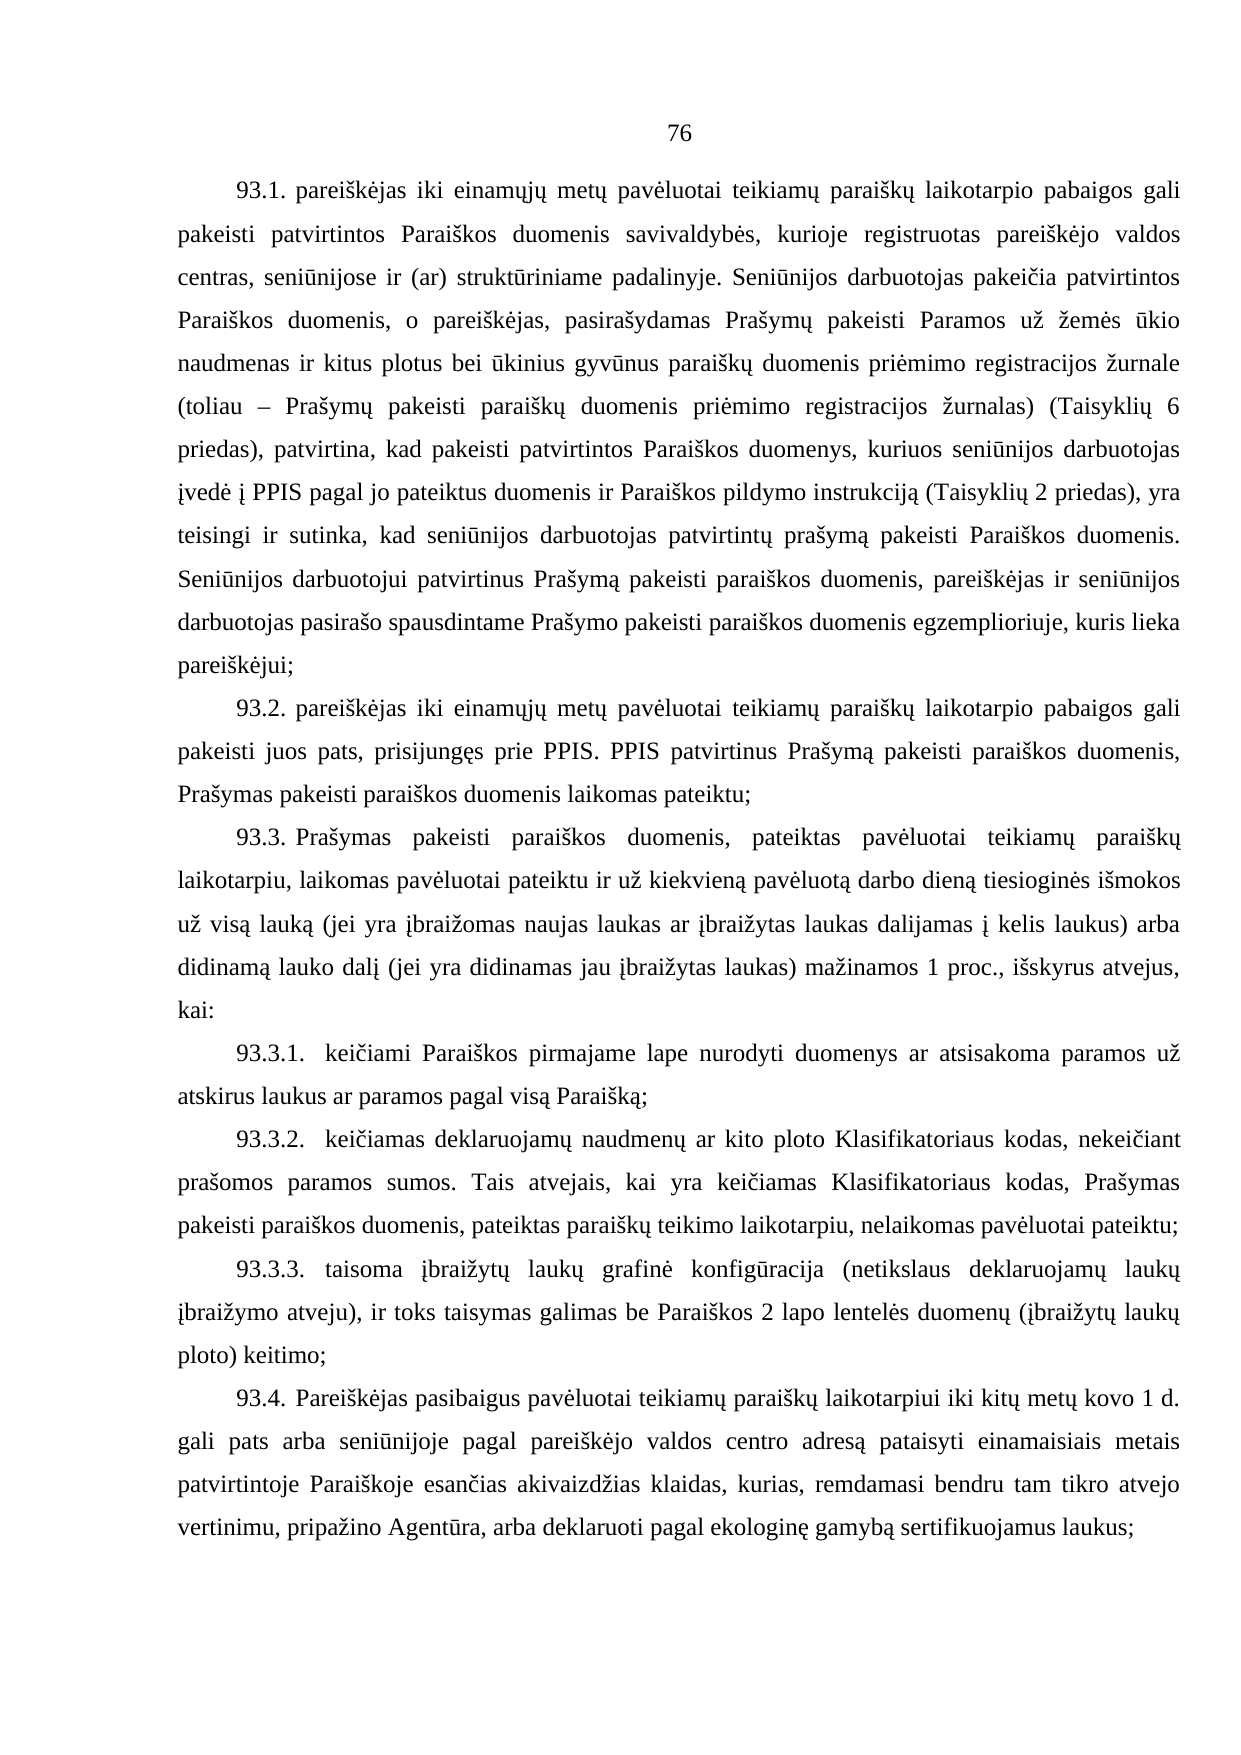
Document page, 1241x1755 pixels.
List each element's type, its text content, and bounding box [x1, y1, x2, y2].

text 93.1. pareiškėjas iki einamųjų metų pavėluotai teikiamų paraiškų laikotarpio pabaigos gali pakeisti patvirtintos Paraiškos duomenis savivaldybės, kurioje registruotas pareiškėjo valdos centras, seniūnijose ir (ar) struktūriniame padalinyje. Seniūnijos darbuotojas pakeičia patvirtintos Paraiškos duomenis, o pareiškėjas, pasirašydamas Prašymų pakeisti Paramos už žemės ūkio naudmenas ir kitus plotus bei ūkinius gyvūnus paraiškų duomenis priėmimo registracijos žurnale (toliau – Prašymų pakeisti paraiškų duomenis priėmimo registracijos žurnalas) (Taisyklių 6 priedas), patvirtina, kad pakeisti patvirtintos Paraiškos duomenys, kuriuos seniūnijos darbuotojas įvedė į PPIS pagal jo pateiktus duomenis ir Paraiškos pildymo instrukciją (Taisyklių 2 priedas), yra teisingi ir sutinka, kad seniūnijos darbuotojas patvirtintų prašymą pakeisti Paraiškos duomenis. Seniūnijos darbuotojui patvirtinus Prašymą pakeisti paraiškos duomenis, pareiškėjas ir seniūnijos darbuotojas pasirašo spausdintame Prašymo pakeisti paraiškos duomenis egzemplioriuje, kuris lieka pareiškėjui; [177, 176, 1181, 679]
text 93.2. pareiškėjas iki einamųjų metų pavėluotai teikiamų paraiškų laikotarpio pabaigos gali pakeisti juos pats, prisijungęs prie PPIS. PPIS patvirtinus Prašymą pakeisti paraiškos duomenis, Prašymas pakeisti paraiškos duomenis laikomas pateiktu; [177, 693, 1181, 808]
text 93.3.3. taisoma įbraižytų laukų grafinė konfigūracija (netikslaus deklaruojamų laukų įbraižymo atveju), ir toks taisymas galimas be Paraiškos 2 lapo lentelės duomenų (įbraižytų laukų ploto) keitimo; [177, 1254, 1181, 1369]
text 93.3.2. keičiamas deklaruojamų naudmenų ar kito ploto Klasifikatoriaus kodas, nekeičiant prašomos paramos sumos. Tais atvejais, kai yra keičiamas Klasifikatoriaus kodas, Prašymas pakeisti paraiškos duomenis, pateiktas paraiškų teikimo laikotarpiu, nelaikomas pavėluotai pateiktu; [177, 1124, 1181, 1239]
text 93.4. Pareiškėjas pasibaigus pavėluotai teikiamų paraiškų laikotarpiui iki kitų metų kovo 1 d. gali pats arba seniūnijoje pagal pareiškėjo valdos centro adresą pataisyti einamaisiais metais patvirtintoje Paraiškoje esančias akivaizdžias klaidas, kurias, remdamasi bendru tam tikro atvejo vertinimu, pripažino Agentūra, arba deklaruoti pagal ekologinę gamybą sertifikuojamus laukus; [177, 1383, 1181, 1541]
text 93.3. Prašymas pakeisti paraiškos duomenis, pateiktas pavėluotai teikiamų paraiškų laikotarpiu, laikomas pavėluotai pateiktu ir už kiekvieną pavėluotą darbo dieną tiesioginės išmokos už visą lauką (jei yra įbraižomas naujas laukas ar įbraižytas laukas dalijamas į kelis laukus) arba didinamą lauko dalį (jei yra didinamas jau įbraižytas laukas) mažinamos 1 proc., išskyrus atvejus, kai: [177, 822, 1181, 1024]
text 93.3.1. keičiami Paraiškos pirmajame lape nurodyti duomenys ar atsisakoma paramos už atskirus laukus ar paramos pagal visą Paraišką; [177, 1038, 1181, 1110]
